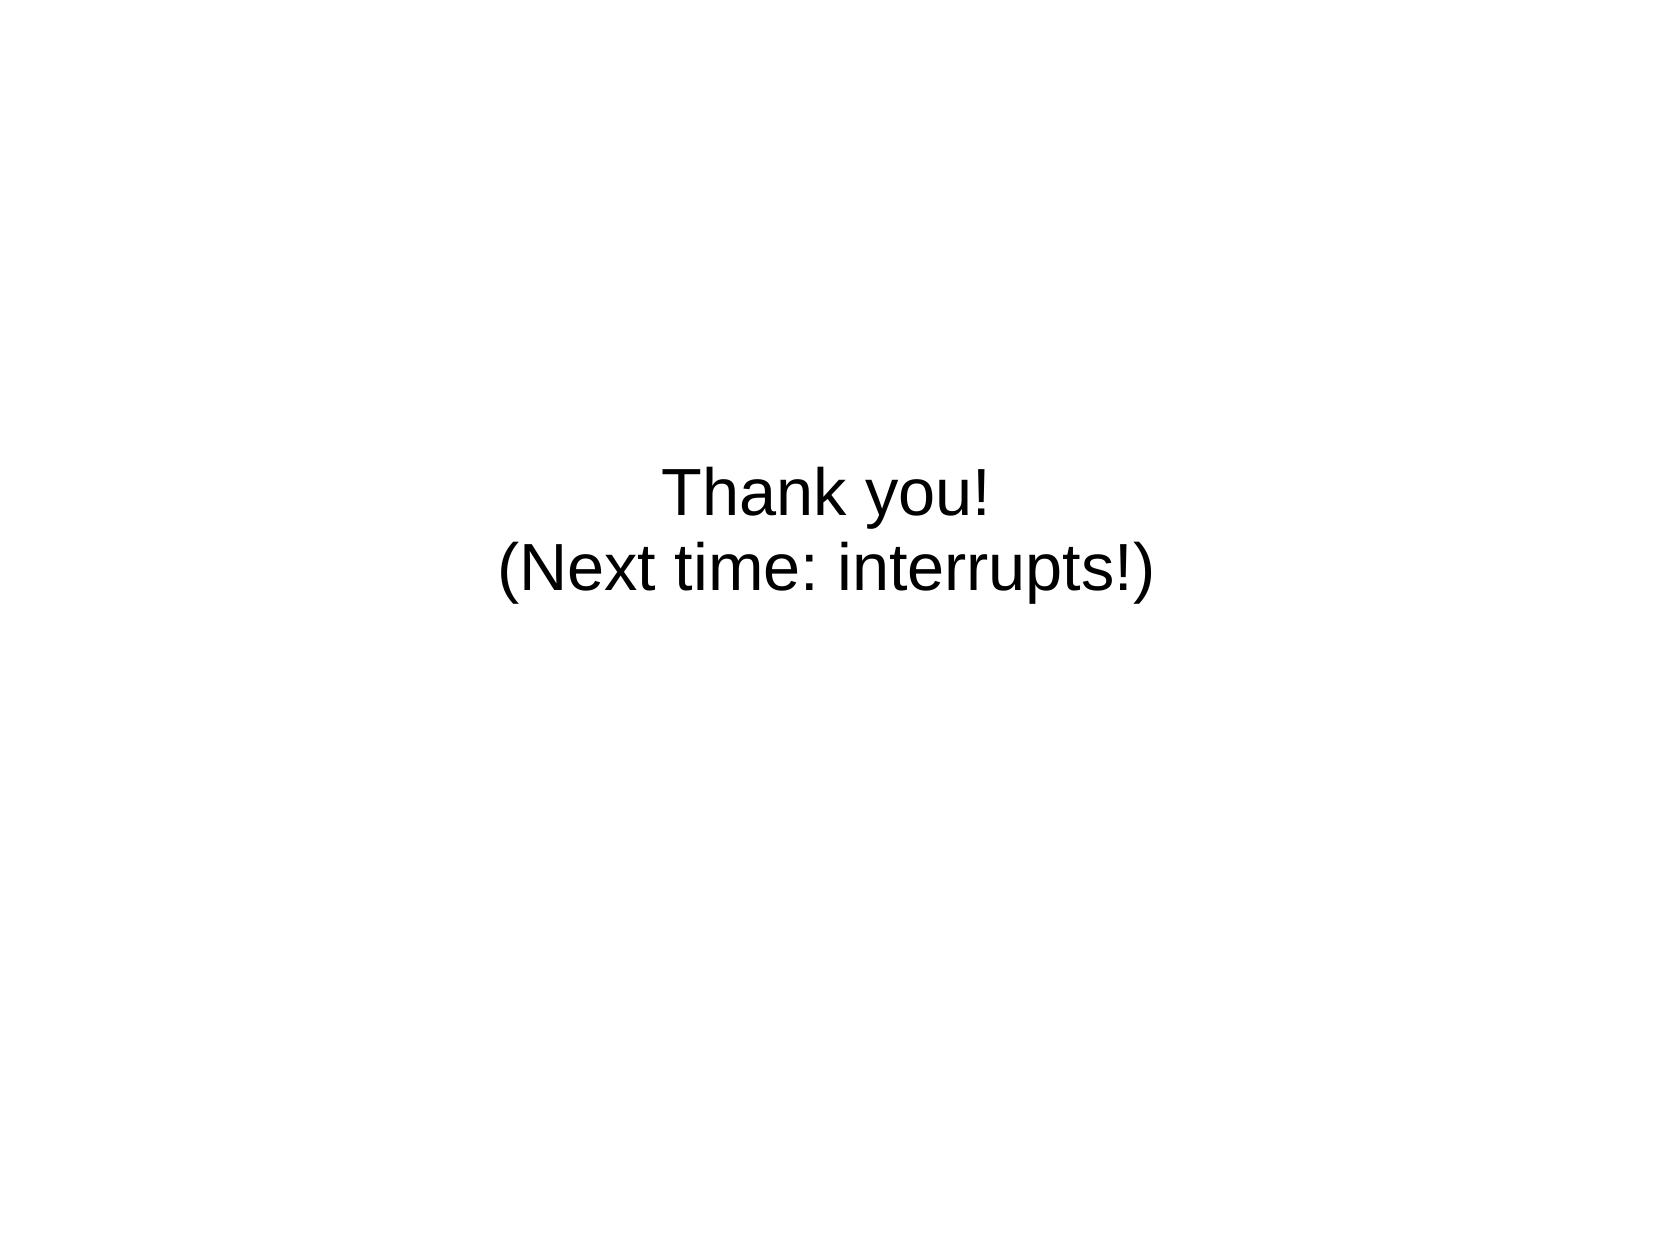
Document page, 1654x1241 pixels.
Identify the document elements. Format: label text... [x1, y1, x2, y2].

subtitle Thank you! (Next time: interrupts!) [82, 49, 1571, 1010]
